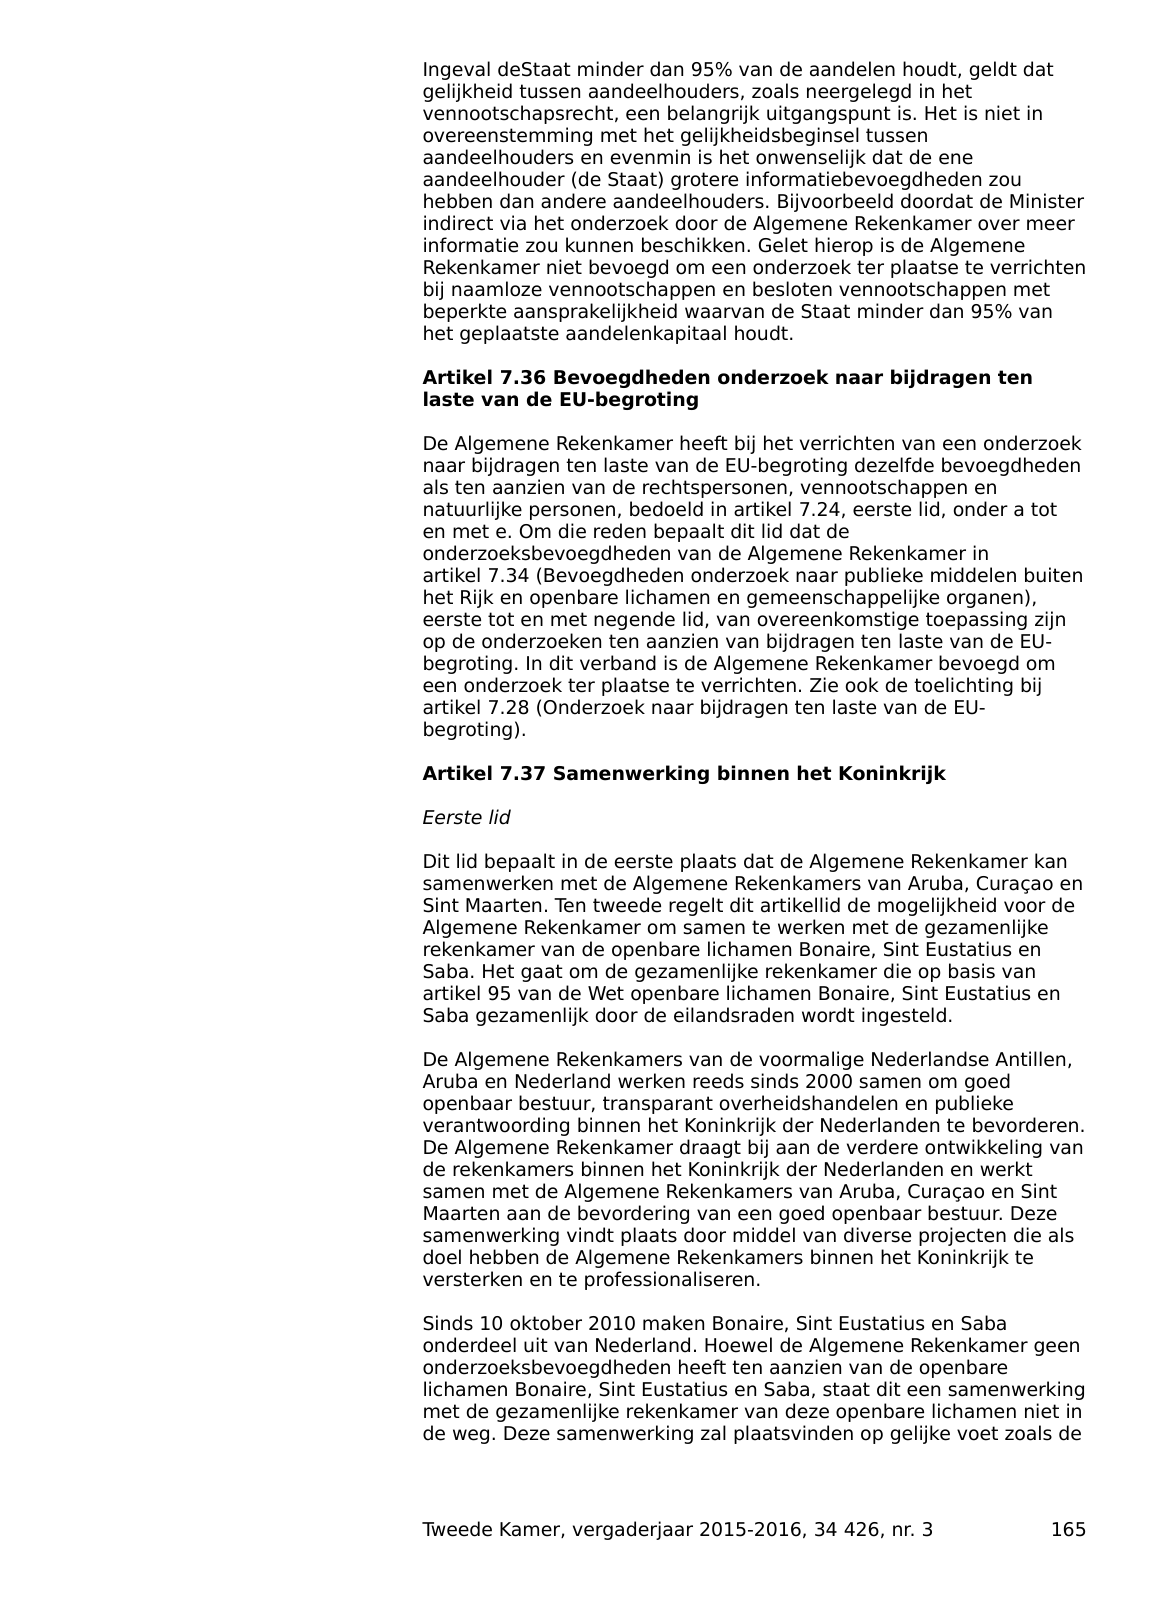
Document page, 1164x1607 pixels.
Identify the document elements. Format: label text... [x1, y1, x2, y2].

subtitle Artikel 7.37 Samenwerking binnen het Koninkrijk [422, 763, 1087, 785]
text De Algemene Rekenkamer heeft bij het verrichten van een onderzoek naar bijdragen ten laste van de EU-begroting dezelfde bevoegdheden als ten aanzien van de rechtspersonen, vennootschappen en natuurlijke personen, bedoeld in artikel 7.24, eerste lid, onder a tot en met e. Om die reden bepaalt dit lid dat de onderzoeksbevoegdheden van de Algemene Rekenkamer in artikel 7.34 (Bevoegdheden onderzoek naar publieke middelen buiten het Rijk en openbare lichamen en gemeenschappelijke organen), eerste tot en met negende lid, van overeenkomstige toepassing zijn op de onderzoeken ten aanzien van bijdragen ten laste van de EU-begroting. In dit verband is de Algemene Rekenkamer bevoegd om een onderzoek ter plaatse te verrichten. Zie ook de toelichting bij artikel 7.28 (Onderzoek naar bijdragen ten laste van de EU-begroting). [422, 433, 1087, 741]
subtitle Artikel 7.36 Bevoegdheden onderzoek naar bijdragen ten laste van de EU-begroting [422, 367, 1087, 411]
subtitle Eerste lid [422, 807, 1087, 829]
text Ingeval deStaat minder dan 95% van de aandelen houdt, geldt dat gelijkheid tussen aandeelhouders, zoals neergelegd in het vennootschapsrecht, een belangrijk uitgangspunt is. Het is niet in overeenstemming met het gelijkheidsbeginsel tussen aandeelhouders en evenmin is het onwenselijk dat de ene aandeelhouder (de Staat) grotere informatiebevoegdheden zou hebben dan andere aandeelhouders. Bijvoorbeeld doordat de Minister indirect via het onderzoek door de Algemene Rekenkamer over meer informatie zou kunnen beschikken. Gelet hierop is de Algemene Rekenkamer niet bevoegd om een onderzoek ter plaatse te verrichten bij naamloze vennootschappen en besloten vennootschappen met beperkte aansprakelijkheid waarvan de Staat minder dan 95% van het geplaatste aandelenkapitaal houdt. [422, 59, 1087, 345]
text De Algemene Rekenkamers van de voormalige Nederlandse Antillen, Aruba en Nederland werken reeds sinds 2000 samen om goed openbaar bestuur, transparant overheidshandelen en publieke verantwoording binnen het Koninkrijk der Nederlanden te bevorderen. De Algemene Rekenkamer draagt bij aan de verdere ontwikkeling van de rekenkamers binnen het Koninkrijk der Nederlanden en werkt samen met de Algemene Rekenkamers van Aruba, Curaçao en Sint Maarten aan de bevordering van een goed openbaar bestuur. Deze samenwerking vindt plaats door middel van diverse projecten die als doel hebben de Algemene Rekenkamers binnen het Koninkrijk te versterken en te professionaliseren. [422, 1049, 1087, 1291]
text Dit lid bepaalt in de eerste plaats dat de Algemene Rekenkamer kan samenwerken met de Algemene Rekenkamers van Aruba, Curaçao en Sint Maarten. Ten tweede regelt dit artikellid de mogelijkheid voor de Algemene Rekenkamer om samen te werken met de gezamenlijke rekenkamer van de openbare lichamen Bonaire, Sint Eustatius en Saba. Het gaat om de gezamenlijke rekenkamer die op basis van artikel 95 van de Wet openbare lichamen Bonaire, Sint Eustatius en Saba gezamenlijk door de eilandsraden wordt ingesteld. [422, 851, 1087, 1027]
text Sinds 10 oktober 2010 maken Bonaire, Sint Eustatius en Saba onderdeel uit van Nederland. Hoewel de Algemene Rekenkamer geen onderzoeksbevoegdheden heeft ten aanzien van de openbare lichamen Bonaire, Sint Eustatius en Saba, staat dit een samenwerking met de gezamenlijke rekenkamer van deze openbare lichamen niet in de weg. Deze samenwerking zal plaatsvinden op gelijke voet zoals de [422, 1313, 1087, 1445]
